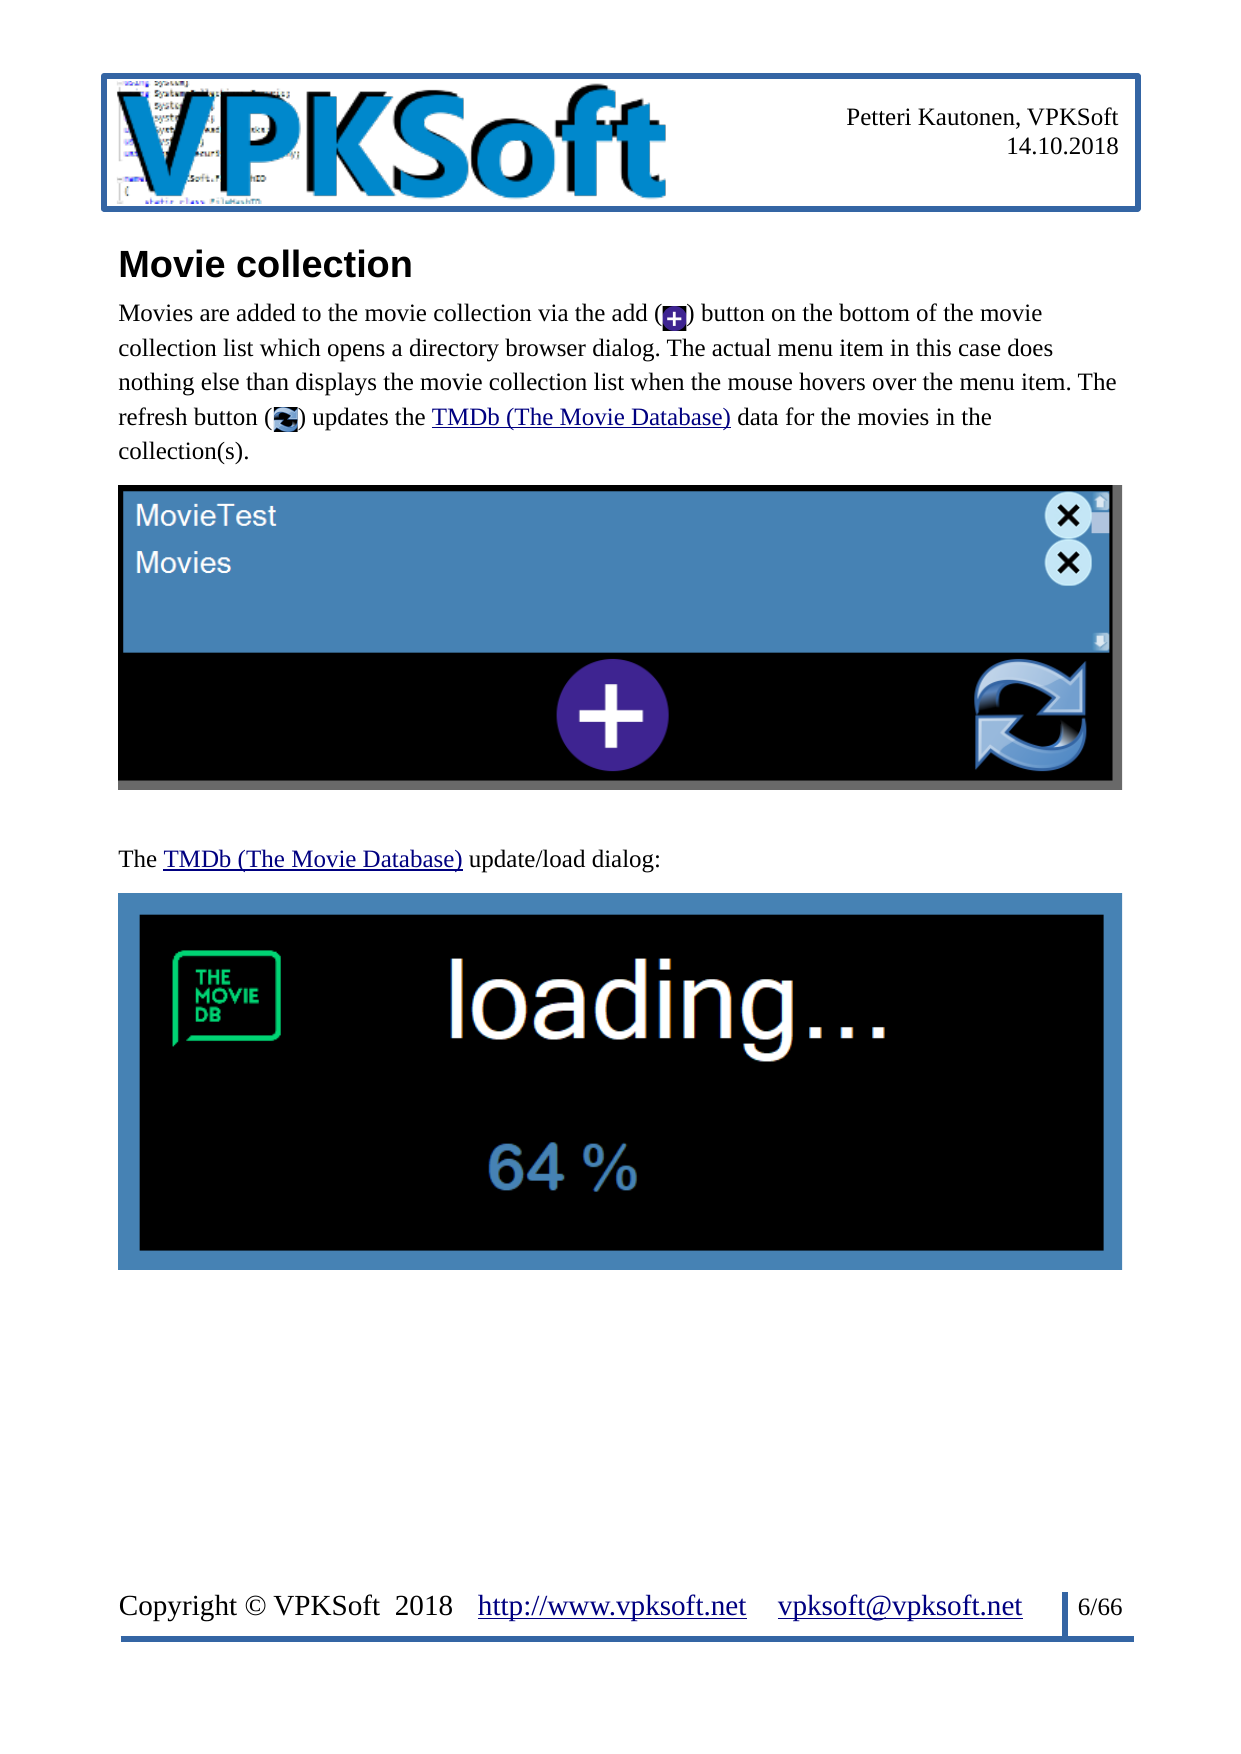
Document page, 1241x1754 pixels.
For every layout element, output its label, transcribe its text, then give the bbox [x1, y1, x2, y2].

subtitle Movie collection [118, 242, 1122, 286]
picture [118, 893, 1123, 1270]
picture [118, 485, 1123, 790]
picture [116, 81, 672, 204]
text The TMDb (The Movie Database) update/load dialog: [118, 844, 1122, 873]
text Movies are added to the movie collection via the add ( ) button on the bottom of the movie collection list which opens a directory browser dialog. The actual menu item in this case does nothing else than displays the movie collection list when the mouse hovers over the menu item. The refresh button ( ) updates the TMDb (The Movie Database) data for the movies in the collection(s). [118, 298, 1122, 465]
picture [662, 306, 687, 331]
picture [273, 407, 298, 432]
